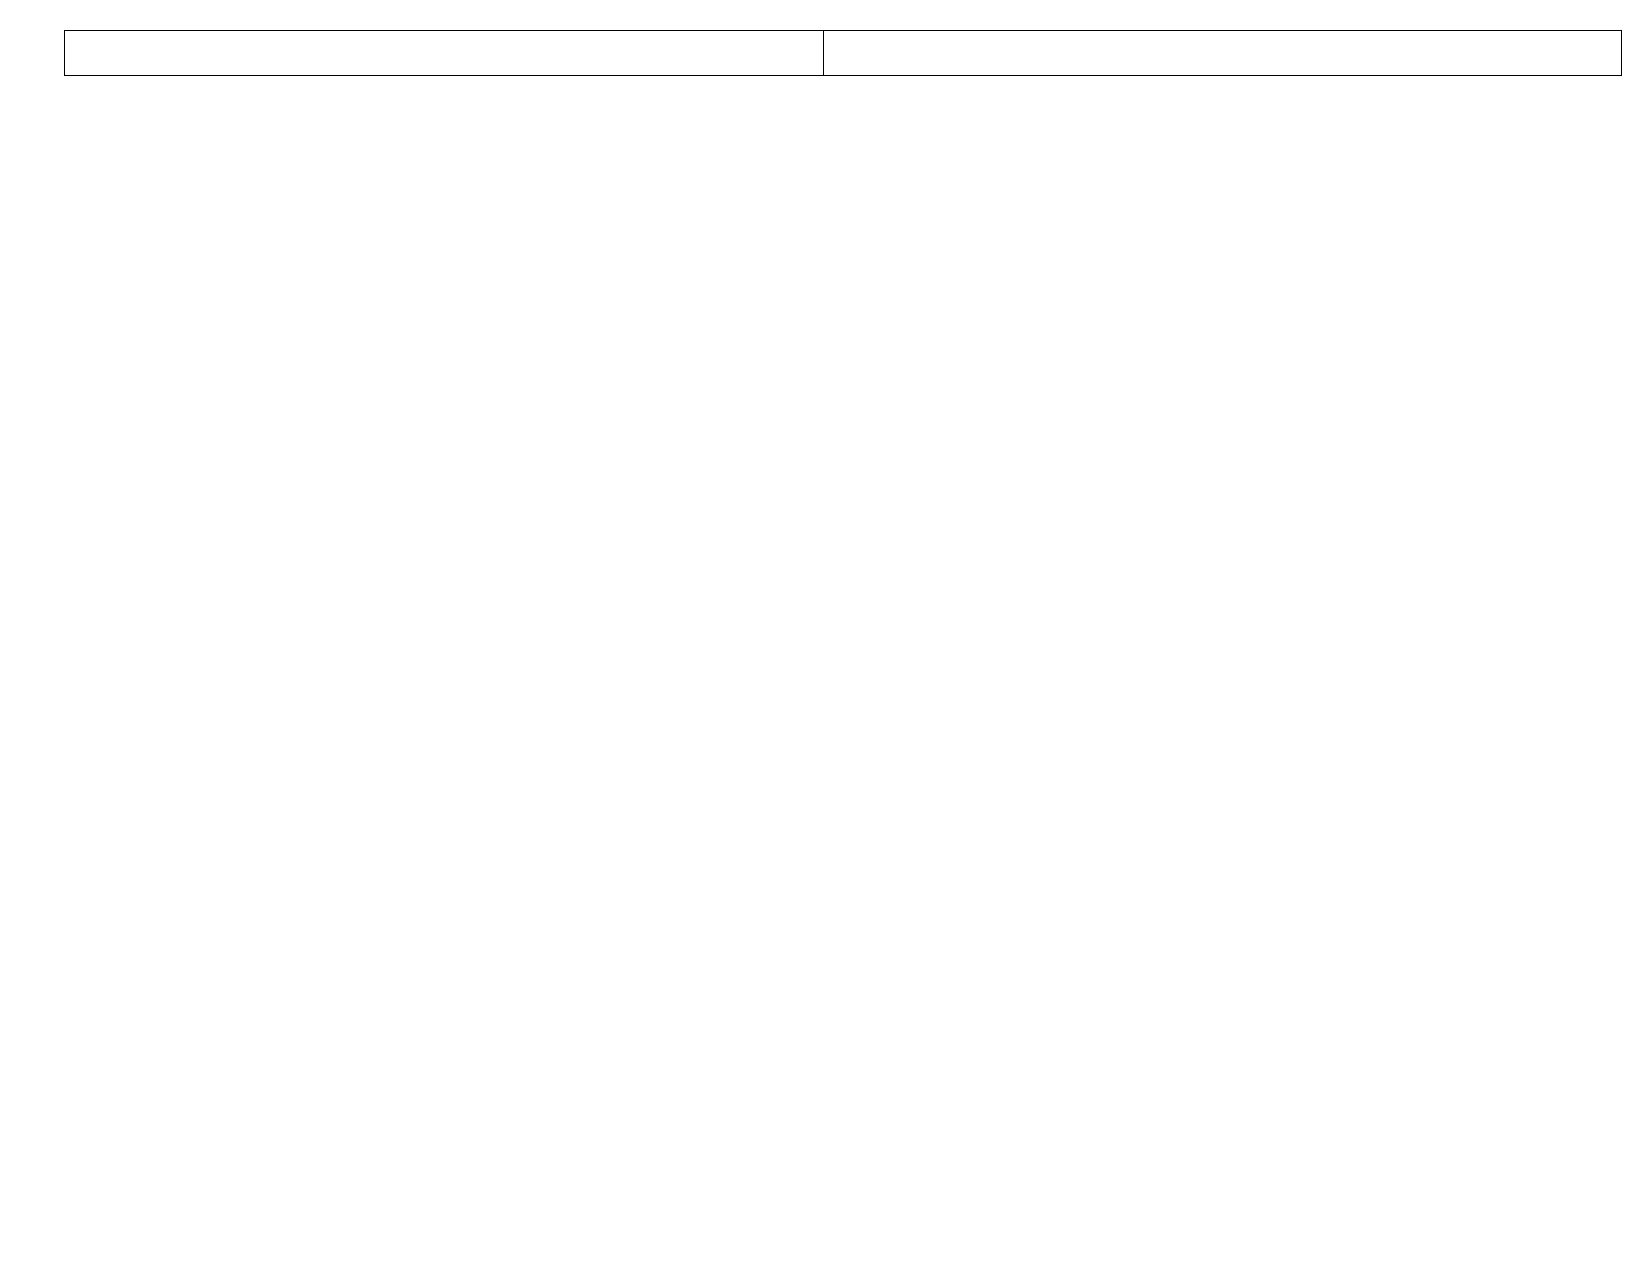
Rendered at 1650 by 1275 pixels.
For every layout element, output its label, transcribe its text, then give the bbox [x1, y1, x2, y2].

table_cell Lesson Plan Always use Drill Questions. Kicking Drill #5: make 2 to 4 lines targeting kicking with Drill Questions. Falling Drill #5: Dominoes with Drill Questions. Hyung Drill #5: Each form once in each direction.. Techniques Drill #5: 5 minutes drill. [824, 31, 1621, 75]
table_cell Lesson Plan Always use Drill Questions. Kicking Drill #5: make 2 to 4 lines targeting kicking with Drill Questions. Falling Drill #5: Dominoes with Drill Questions. Hyung Drill #5: Each form once in each direction.. Techniques Drill #5: 5 minutes drill. [65, 31, 823, 75]
